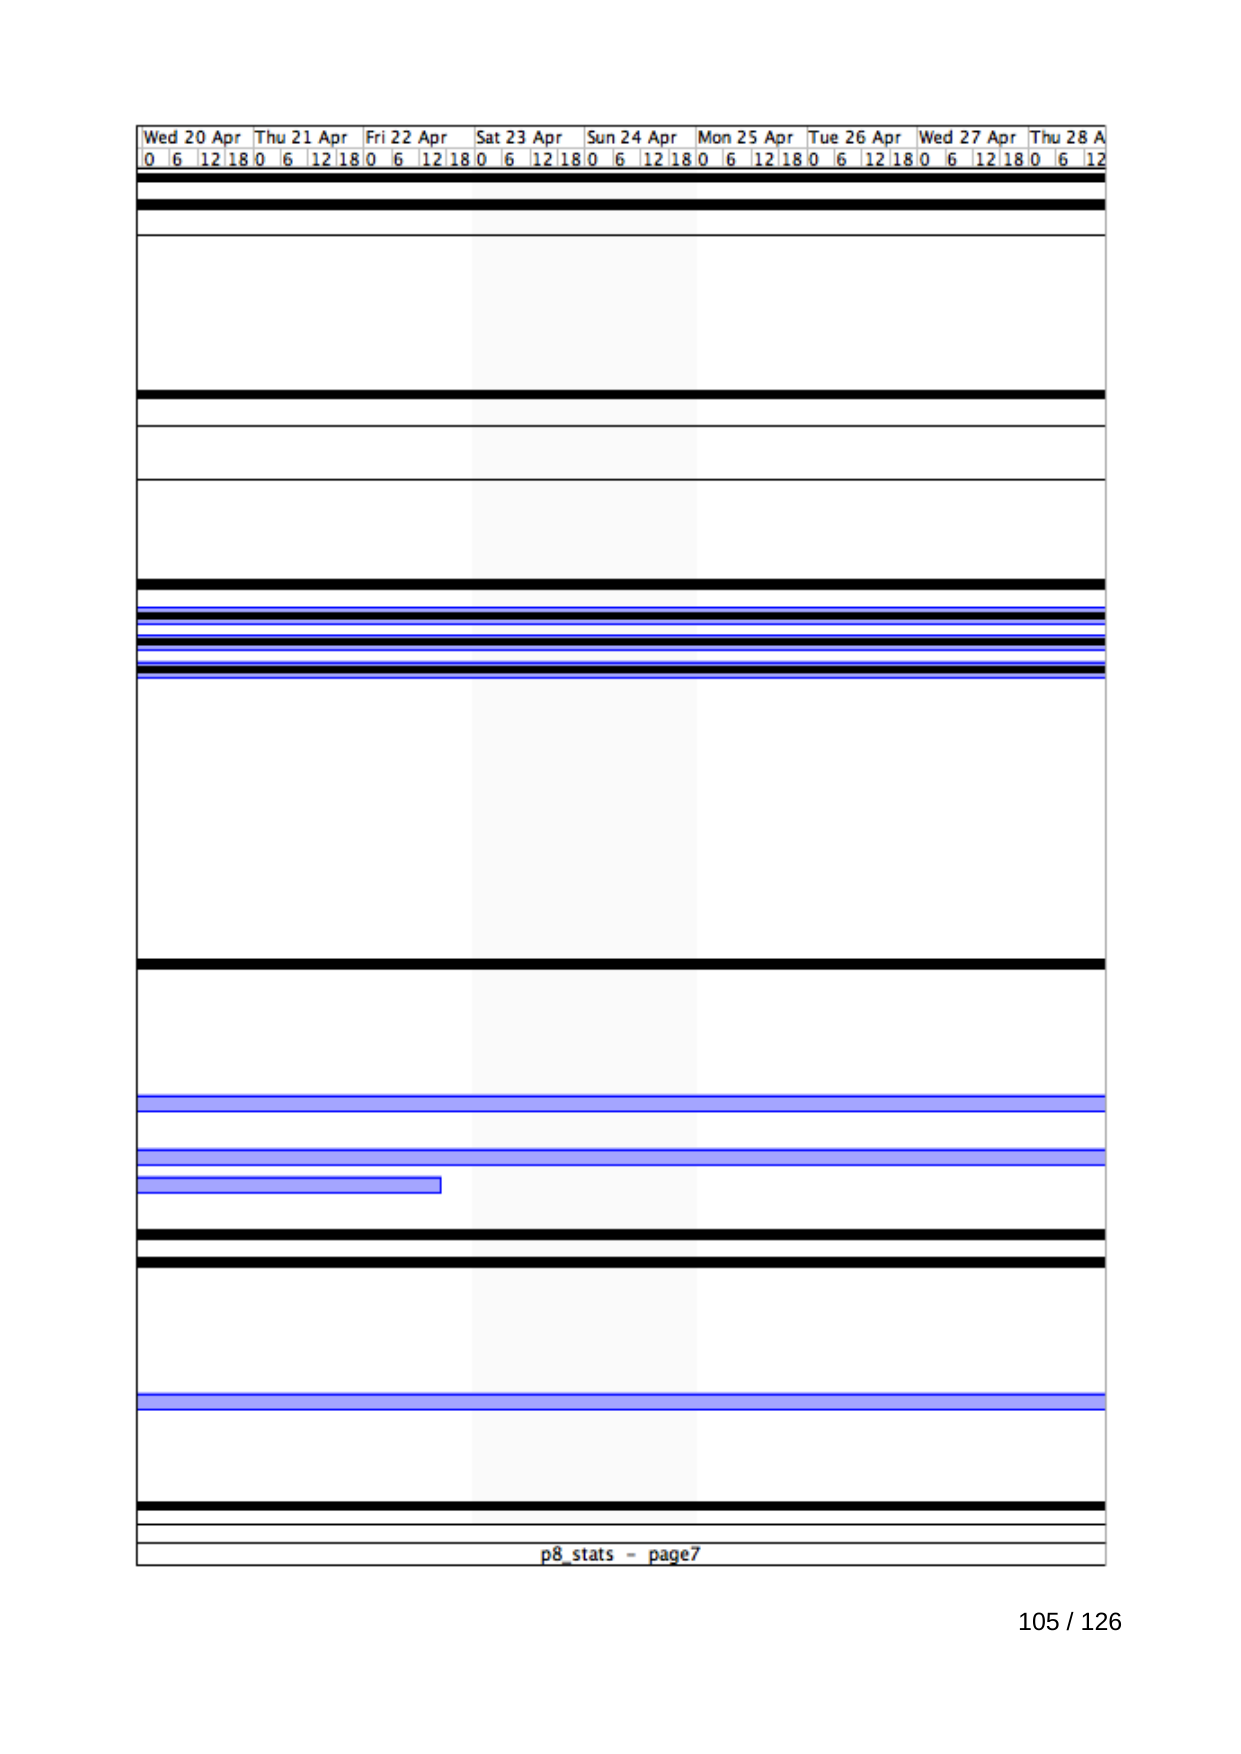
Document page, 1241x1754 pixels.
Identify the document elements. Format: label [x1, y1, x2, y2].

picture [131, 118, 1109, 1574]
